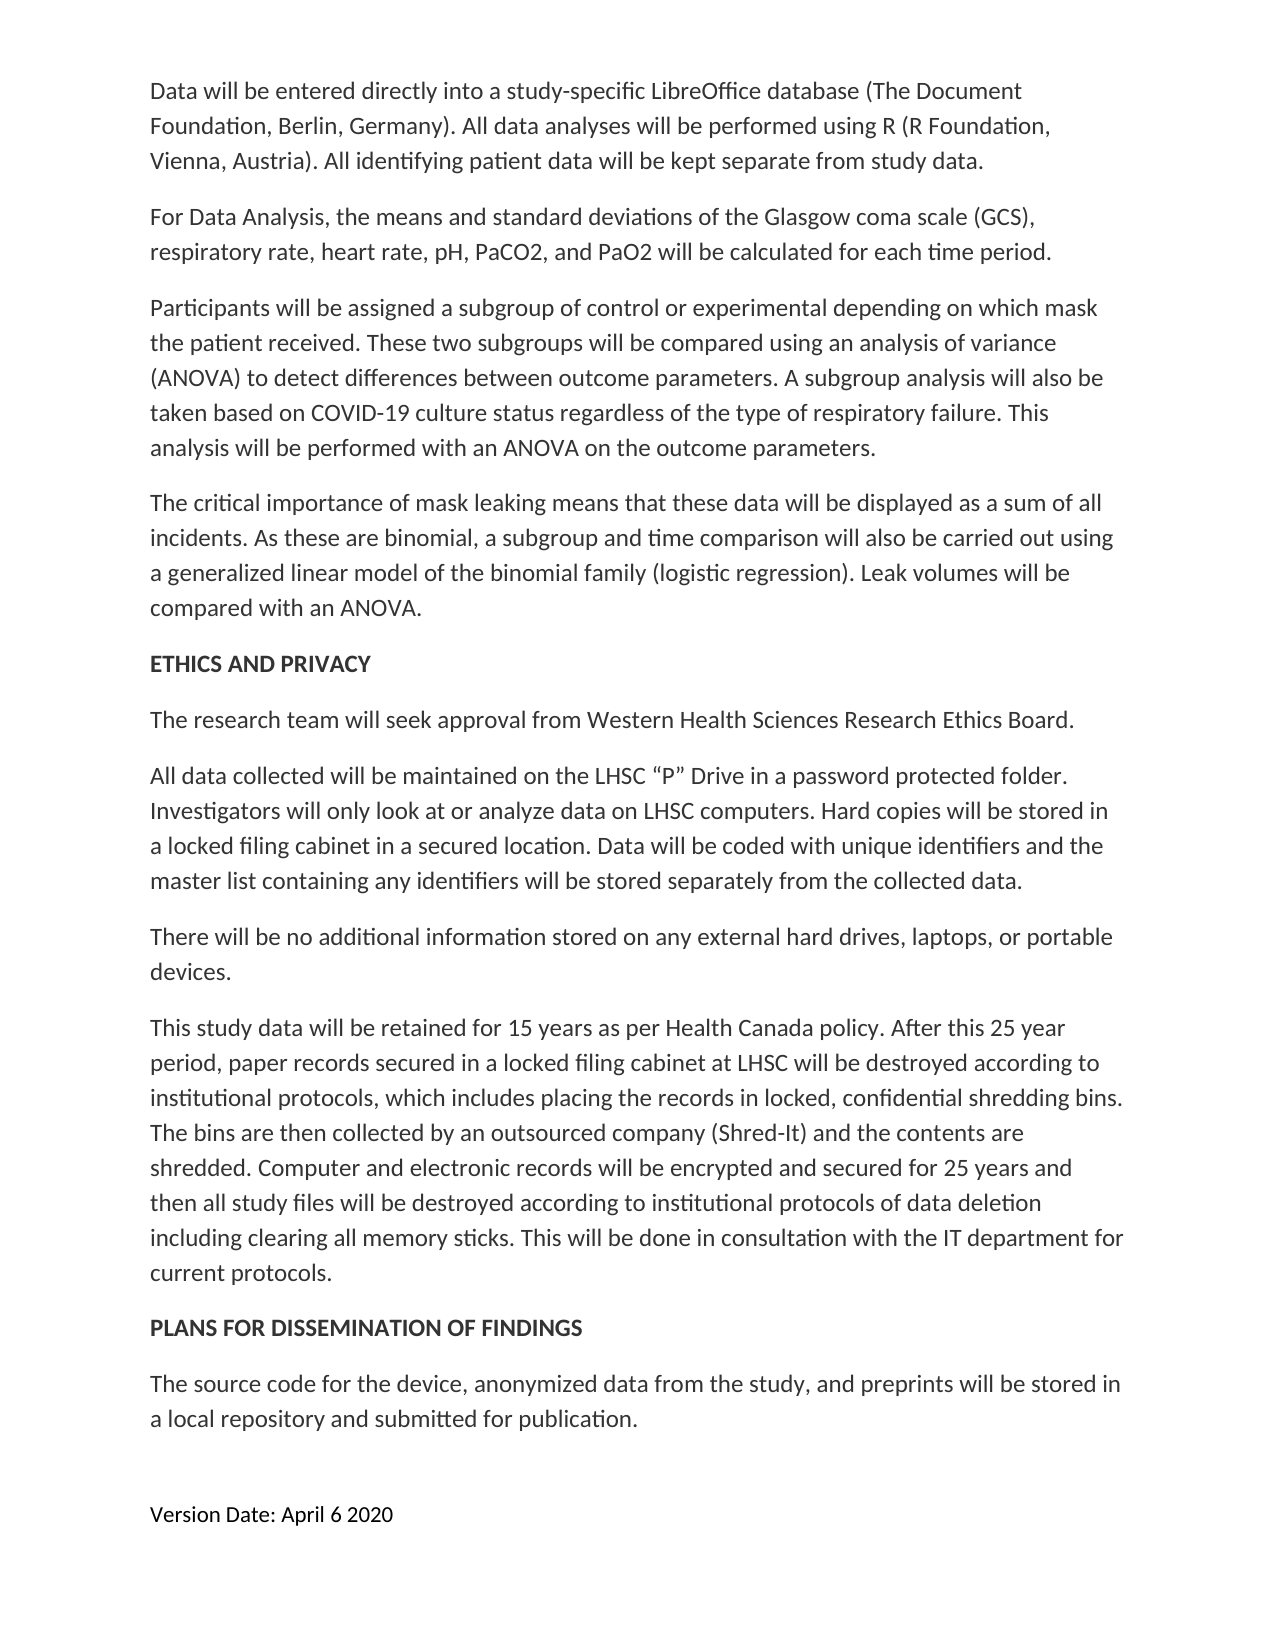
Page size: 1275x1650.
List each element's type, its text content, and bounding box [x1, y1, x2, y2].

text Data will be entered directly into a study-specific LibreOffice database (The Document Foundation, Berlin, Germany). All data analyses will be performed using R (R Foundation, Vienna, Austria). All identifying patient data will be kept separate from study data. [150, 75, 1125, 176]
text For Data Analysis, the means and standard deviations of the Glasgow coma scale (GCS), respiratory rate, heart rate, pH, PaCO2, and PaO2 will be calculated for each time period. [150, 201, 1125, 266]
text All data collected will be maintained on the LHSC “P” Drive in a password protected folder. Investigators will only look at or analyze data on LHSC computers. Hard copies will be stored in a locked filing cabinet in a secured location. Data will be coded with unique identifiers and the master list containing any identifiers will be stored separately from the collected data. [150, 760, 1125, 896]
text The research team will seek approval from Western Health Sciences Research Ethics Board. [150, 704, 1125, 735]
text ETHICS AND PRIVACY [150, 648, 1125, 679]
text Participants will be assigned a subgroup of control or experimental depending on which mask the patient received. These two subgroups will be compared using an analysis of variance (ANOVA) to detect differences between outcome parameters. A subgroup analysis will also be taken based on COVID-19 culture status regardless of the type of respiratory failure. This analysis will be performed with an ANOVA on the outcome parameters. [150, 292, 1125, 462]
text This study data will be retained for 15 years as per Health Canada policy. After this 25 year period, paper records secured in a locked filing cabinet at LHSC will be destroyed according to institutional protocols, which includes placing the records in locked, confidential shredding bins. The bins are then collected by an outsourced company (Shred-It) and the contents are shredded. Computer and electronic records will be encrypted and secured for 25 years and then all study files will be destroyed according to institutional protocols of data deletion including clearing all memory sticks. This will be done in consultation with the IT department for current protocols. [150, 1012, 1125, 1287]
text The critical importance of mask leaking means that these data will be displayed as a sum of all incidents. As these are binomial, a subgroup and time comparison will also be carried out using a generalized linear model of the binomial family (logistic regression). Leak volumes will be compared with an ANOVA. [150, 487, 1125, 623]
text There will be no additional information stored on any external hard drives, laptops, or portable devices. [150, 921, 1125, 986]
text The source code for the device, anonymized data from the study, and preprints will be stored in a local repository and submitted for publication. [150, 1368, 1125, 1434]
text PLANS FOR DISSEMINATION OF FINDINGS [150, 1312, 1125, 1343]
